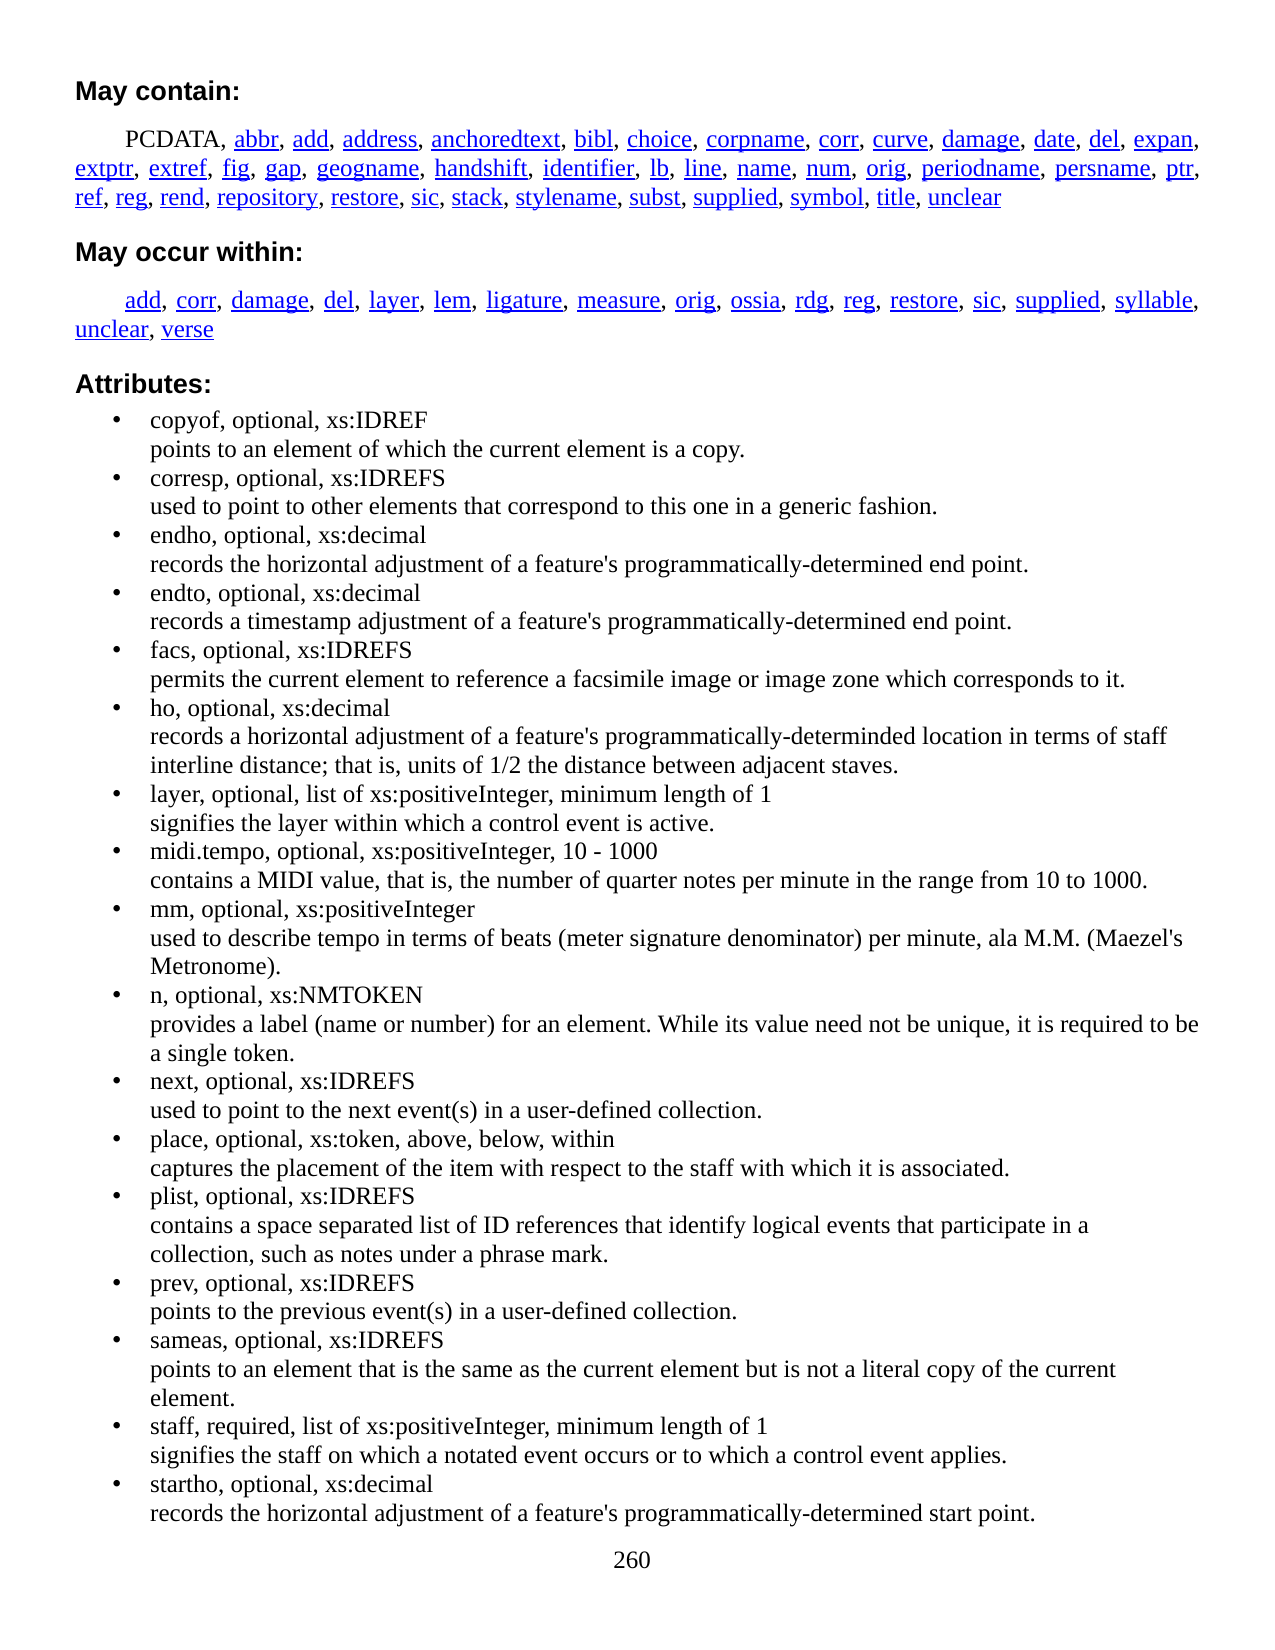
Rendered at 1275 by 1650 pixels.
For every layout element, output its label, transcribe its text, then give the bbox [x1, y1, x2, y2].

list next, optional, xs:IDREFS used to point to the next event(s) in a user-defined collection. [112, 1066, 1200, 1124]
list prev, optional, xs:IDREFS points to the previous event(s) in a user-defined collection. [112, 1268, 1200, 1325]
list corresp, optional, xs:IDREFS used to point to other elements that correspond to this one in a generic fashion. [112, 463, 1200, 520]
list n, optional, xs:NMTOKEN provides a label (name or number) for an element. While its value need not be unique, it is required to be a single token. [112, 980, 1200, 1066]
subtitle Attributes: [75, 368, 1200, 399]
list endho, optional, xs:decimal records the horizontal adjustment of a feature's programmatically-determined end point. [112, 520, 1200, 578]
list place, optional, xs:token, above, below, within captures the placement of the item with respect to the staff with which it is associated. [112, 1124, 1200, 1181]
list copyof, optional, xs:IDREF points to an element of which the current element is a copy. [112, 405, 1200, 463]
list sameas, optional, xs:IDREFS points to an element that is the same as the current element but is not a literal copy of the current element. [112, 1325, 1200, 1411]
list startho, optional, xs:decimal records the horizontal adjustment of a feature's programmatically-determined start point. [112, 1469, 1200, 1526]
list endto, optional, xs:decimal records a timestamp adjustment of a feature's programmatically-determined end point. [112, 578, 1200, 635]
list plist, optional, xs:IDREFS contains a space separated list of ID references that identify logical events that participate in a collection, such as notes under a phrase mark. [112, 1181, 1200, 1268]
subtitle May contain: [75, 75, 1200, 106]
list facs, optional, xs:IDREFS permits the current element to reference a facsimile image or image zone which corresponds to it. [112, 635, 1200, 693]
list layer, optional, list of xs:positiveInteger, minimum length of 1 signifies the layer within which a control event is active. [112, 779, 1200, 836]
text PCDATA, abbr, add, address, anchoredtext, bibl, choice, corpname, corr, curve, damage, date, del, expan, extptr, extref, fig, gap, geogname, handshift, identifier, lb, line, name, num, orig, periodname, persname, ptr, ref, reg, rend, repository, restore, sic, stack, stylename, subst, supplied, symbol, title, unclear [75, 124, 1200, 211]
list ho, optional, xs:decimal records a horizontal adjustment of a feature's programmatically-determinded location in terms of staff interline distance; that is, units of 1/2 the distance between adjacent staves. [112, 693, 1200, 779]
subtitle May occur within: [75, 236, 1200, 267]
list staff, required, list of xs:positiveInteger, minimum length of 1 signifies the staff on which a notated event occurs or to which a control event applies. [112, 1411, 1200, 1469]
list midi.tempo, optional, xs:positiveInteger, 10 - 1000 contains a MIDI value, that is, the number of quarter notes per minute in the range from 10 to 1000. [112, 836, 1200, 894]
list mm, optional, xs:positiveInteger used to describe tempo in terms of beats (meter signature denominator) per minute, ala M.M. (Maezel's Metronome). [112, 894, 1200, 980]
text add, corr, damage, del, layer, lem, ligature, measure, orig, ossia, rdg, reg, restore, sic, supplied, syllable, unclear, verse [75, 285, 1200, 343]
